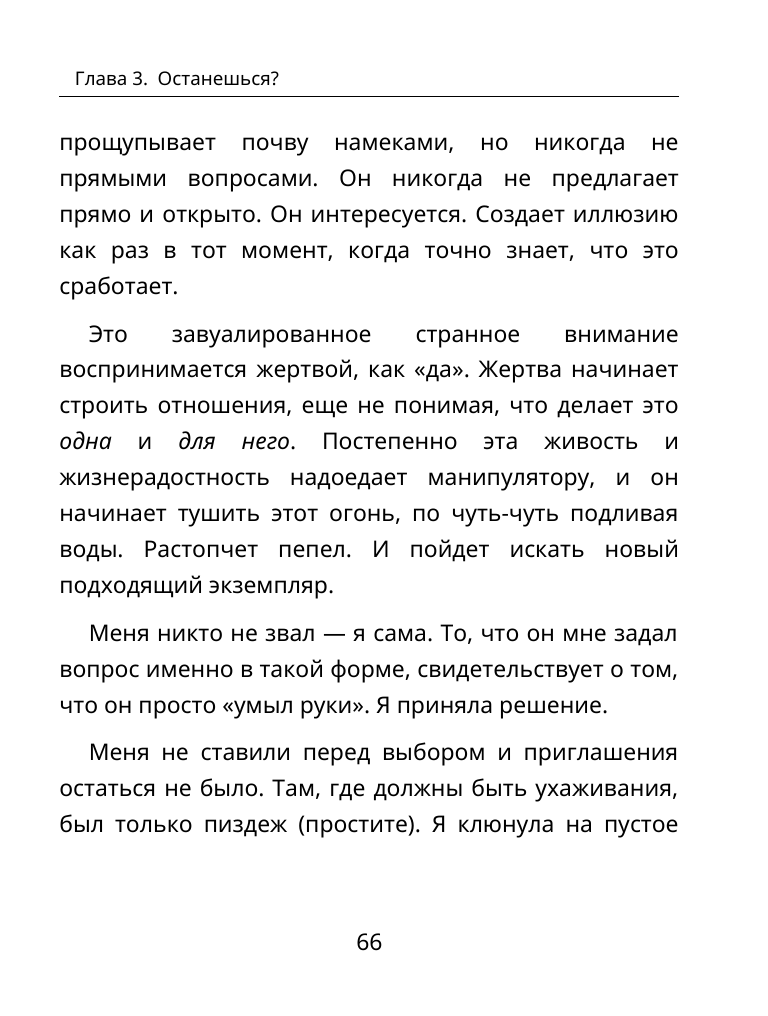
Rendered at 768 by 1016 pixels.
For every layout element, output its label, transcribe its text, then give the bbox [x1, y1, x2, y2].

text Меня не ставили перед выбором и приглашения остаться не было. Там, где должны быть ухаживания, был только пиздеж (простите). Я клюнула на пустое [59, 736, 679, 839]
text прощупывает почву намеками, но никогда не прямыми вопросами. Он никогда не предлагает прямо и открыто. Он интересуется. Создает иллюзию как раз в тот момент, когда точно знает, что это сработает. [59, 126, 679, 301]
text Это завуалированное странное внимание воспринимается жертвой, как «да». Жертва начинает строить отношения, еще не понимая, что делает это одна и для него. Постепенно эта живость и жизнерадостность надоедает манипулятору, и он начинает тушить этот огонь, по чуть-чуть подливая воды. Растопчет пепел. И пойдет искать новый подходящий экземпляр. [59, 317, 679, 600]
text Меня никто не звал — я сама. То, что он мне задал вопрос именно в такой форме, свидетельствует о том, что он просто «умыл руки». Я приняла решение. [59, 617, 679, 720]
